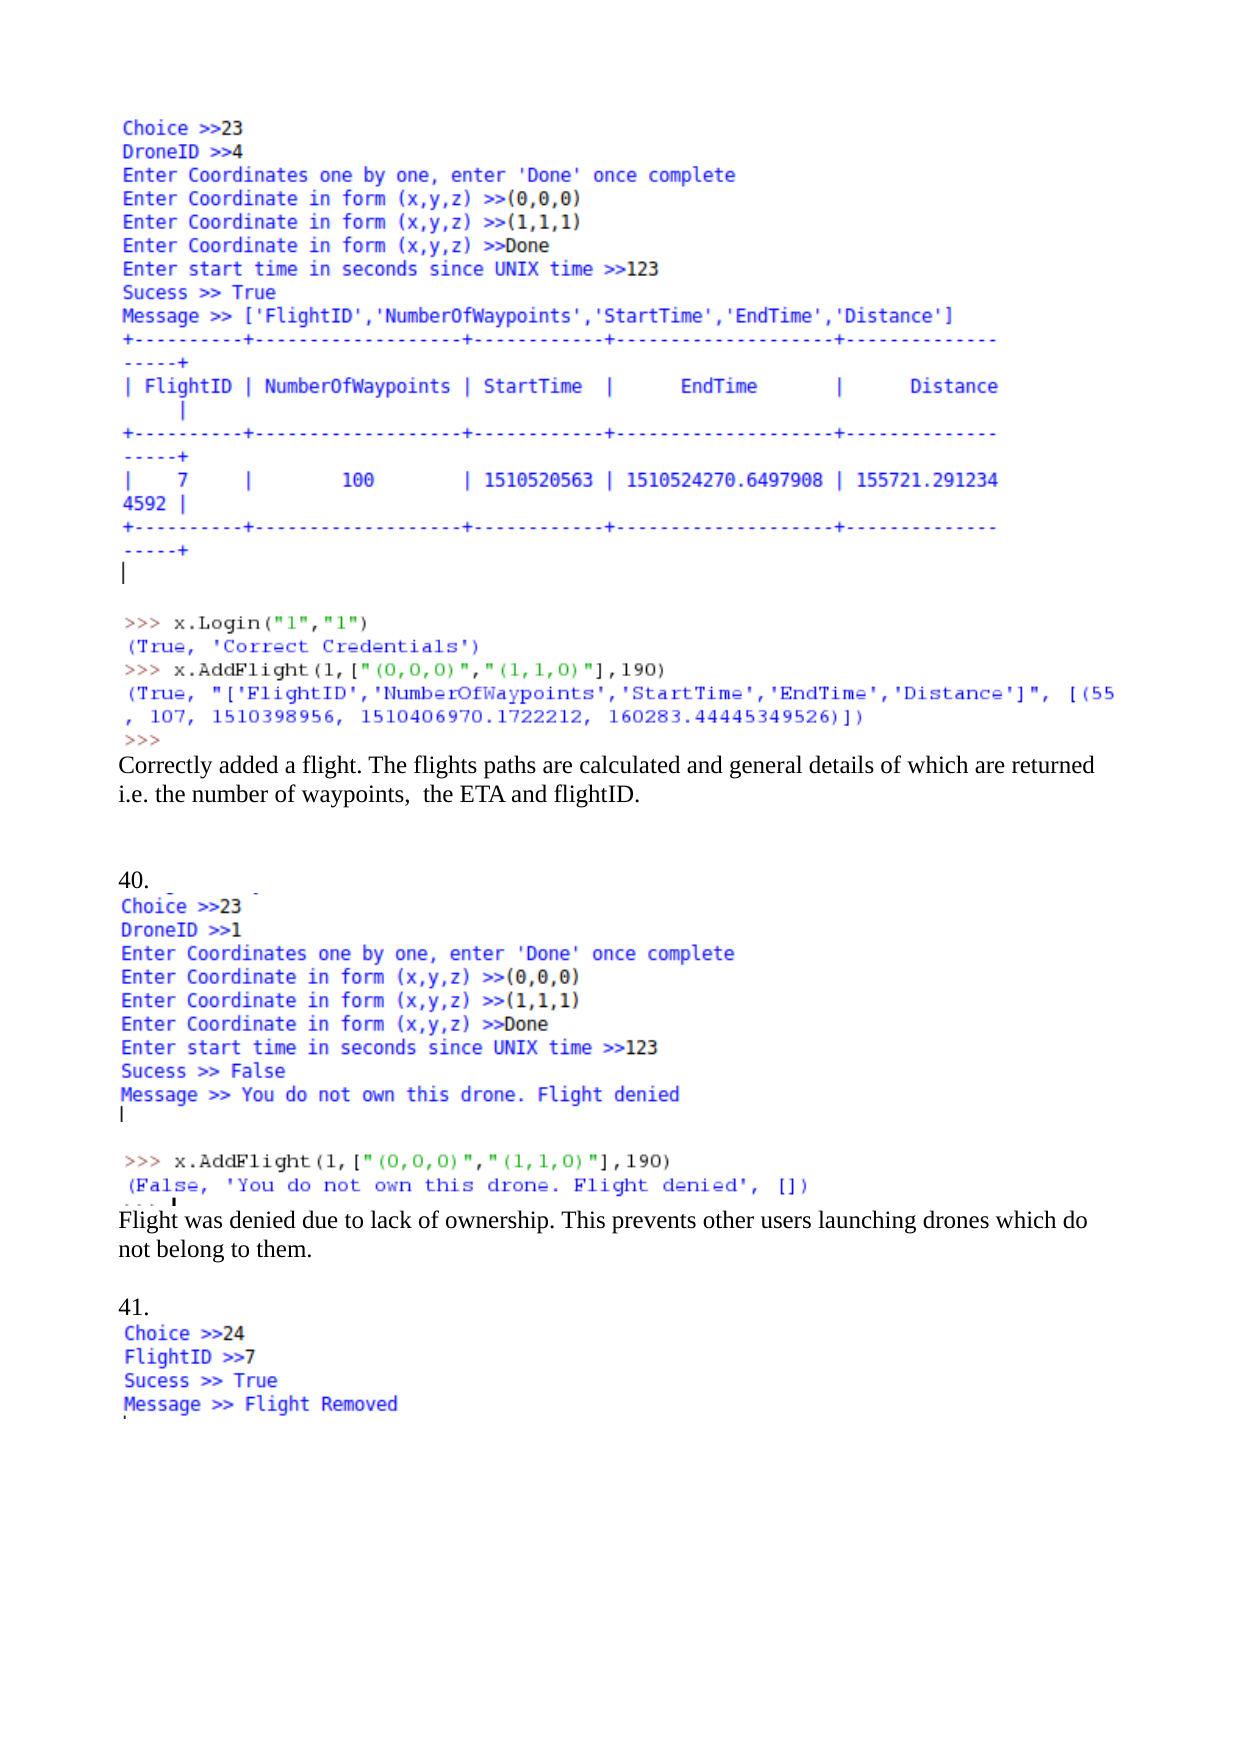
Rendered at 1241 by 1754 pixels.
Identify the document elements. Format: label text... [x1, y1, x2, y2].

picture [118, 1320, 409, 1419]
text 40. [118, 865, 1122, 894]
text 41. [118, 1292, 1122, 1320]
picture [118, 893, 744, 1122]
picture [118, 612, 1123, 751]
picture [118, 1150, 839, 1206]
picture [118, 118, 1006, 584]
text Correctly added a flight. The flights paths are calculated and general details of which are returned i.e. the number of waypoints, the ETA and flightID. [118, 751, 1122, 808]
text Flight was denied due to lack of ownership. This prevents other users launching drones which do not belong to them. [118, 1151, 1122, 1263]
